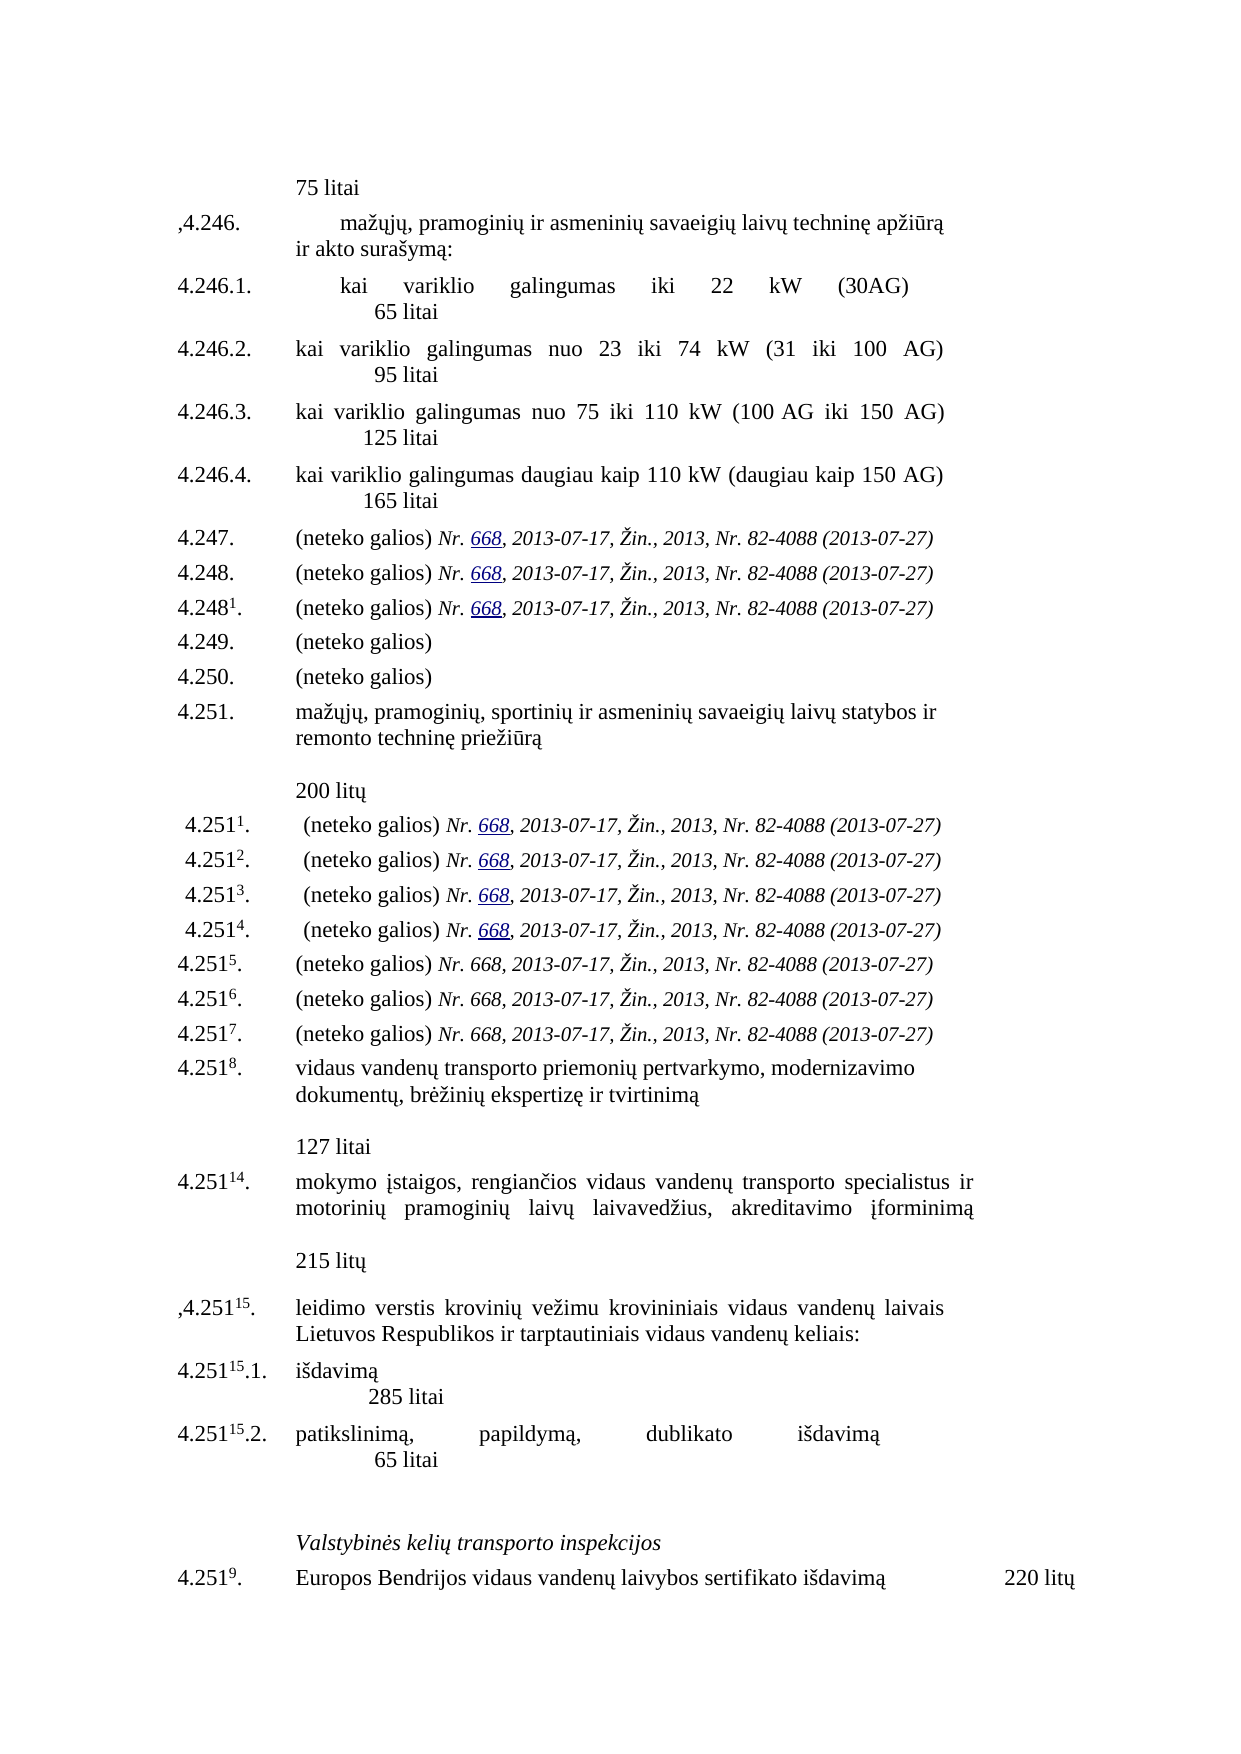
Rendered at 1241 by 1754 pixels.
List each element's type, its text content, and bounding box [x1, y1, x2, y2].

text 4.25115.2. patikslinimą, papildymą, dublikato išdavimą 65 litai [177, 1420, 945, 1472]
table_cell 4.2514. [174, 916, 292, 950]
table_cell [956, 881, 1119, 916]
text 4.2515. (neteko galios) Nr. 668, 2013-07-17, Žin., 2013, Nr. 82-4088 (2013-07-27) [177, 950, 1122, 977]
text 4.246.1. kai variklio galingumas iki 22 kW (30AG) 65 litai [177, 272, 945, 324]
text 4.247. (neteko galios) Nr. 668, 2013-07-17, Žin., 2013, Nr. 82-4088 (2013-07-27) [177, 524, 1122, 551]
text 4.2481. (neteko galios) Nr. 668, 2013-07-17, Žin., 2013, Nr. 82-4088 (2013-07-27) [177, 594, 945, 620]
table_cell (neteko galios) Nr. 668, 2013-07-17, Žin., 2013, Nr. 82-4088 (2013-07-27) [292, 846, 956, 881]
text 4.248. (neteko galios) Nr. 668, 2013-07-17, Žin., 2013, Nr. 82-4088 (2013-07-27) [177, 559, 945, 585]
text ,4.25115. leidimo verstis krovinių vežimu krovininiais vidaus vandenų laivais Lietuvos Respublikos ir tarptautiniais vidaus vandenų keliais: [177, 1293, 945, 1346]
text 4.2517. (neteko galios) Nr. 668, 2013-07-17, Žin., 2013, Nr. 82-4088 (2013-07-27) [177, 1020, 1122, 1046]
table_header [956, 812, 1119, 846]
text 4.246.2. kai variklio galingumas nuo 23 iki 74 kW (31 iki 100 AG) 95 litai [177, 335, 945, 388]
table_cell [956, 916, 1119, 950]
text 4.249. (neteko galios) [177, 628, 945, 655]
table_header 4.2511. [174, 812, 292, 846]
text 4.25115.1. išdavimą 285 litai [177, 1357, 945, 1409]
table_header (neteko galios) Nr. 668, 2013-07-17, Žin., 2013, Nr. 82-4088 (2013-07-27) [292, 812, 956, 846]
text 4.2516. (neteko galios) Nr. 668, 2013-07-17, Žin., 2013, Nr. 82-4088 (2013-07-27) [177, 985, 1122, 1011]
table_cell (neteko galios) Nr. 668, 2013-07-17, Žin., 2013, Nr. 82-4088 (2013-07-27) [292, 881, 956, 916]
text 4.2519. Europos Bendrijos vidaus vandenų laivybos sertifikato išdavimą 220 litų [177, 1564, 1122, 1590]
text ,4.246. mažųjų, pramoginių ir asmeninių savaeigių laivų techninę apžiūrą ir akto surašymą: [177, 209, 945, 261]
text 4.2518. vidaus vandenų transporto priemonių pertvarkymo, modernizavimo dokumentų, brėžinių ekspertizę ir tvirtinimą 127 litai [177, 1054, 945, 1160]
text 4.250. (neteko galios) [177, 663, 945, 689]
text 4.25114. mokymo įstaigos, rengiančios vidaus vandenų transporto specialistus ir motorinių pramoginių laivų laivavedžius, akreditavimo įforminimą 215 litų [177, 1168, 974, 1273]
text Valstybinės kelių transporto inspekcijos [177, 1529, 945, 1556]
table_cell (neteko galios) Nr. 668, 2013-07-17, Žin., 2013, Nr. 82-4088 (2013-07-27) [292, 916, 956, 950]
table_cell [956, 846, 1119, 881]
text 4.246.3. kai variklio galingumas nuo 75 iki 110 kW (100 AG iki 150 AG) 125 litai [177, 398, 945, 451]
table_cell 4.2512. [174, 846, 292, 881]
table_cell 4.2513. [174, 881, 292, 916]
text 4.251. mažųjų, pramoginių, sportinių ir asmeninių savaeigių laivų statybos ir remonto techninę priežiūrą 200 litų [177, 698, 945, 803]
text 4.246.4. kai variklio galingumas daugiau kaip 110 kW (daugiau kaip 150 AG) 165 litai [177, 461, 945, 514]
text 75 litai [177, 148, 945, 200]
